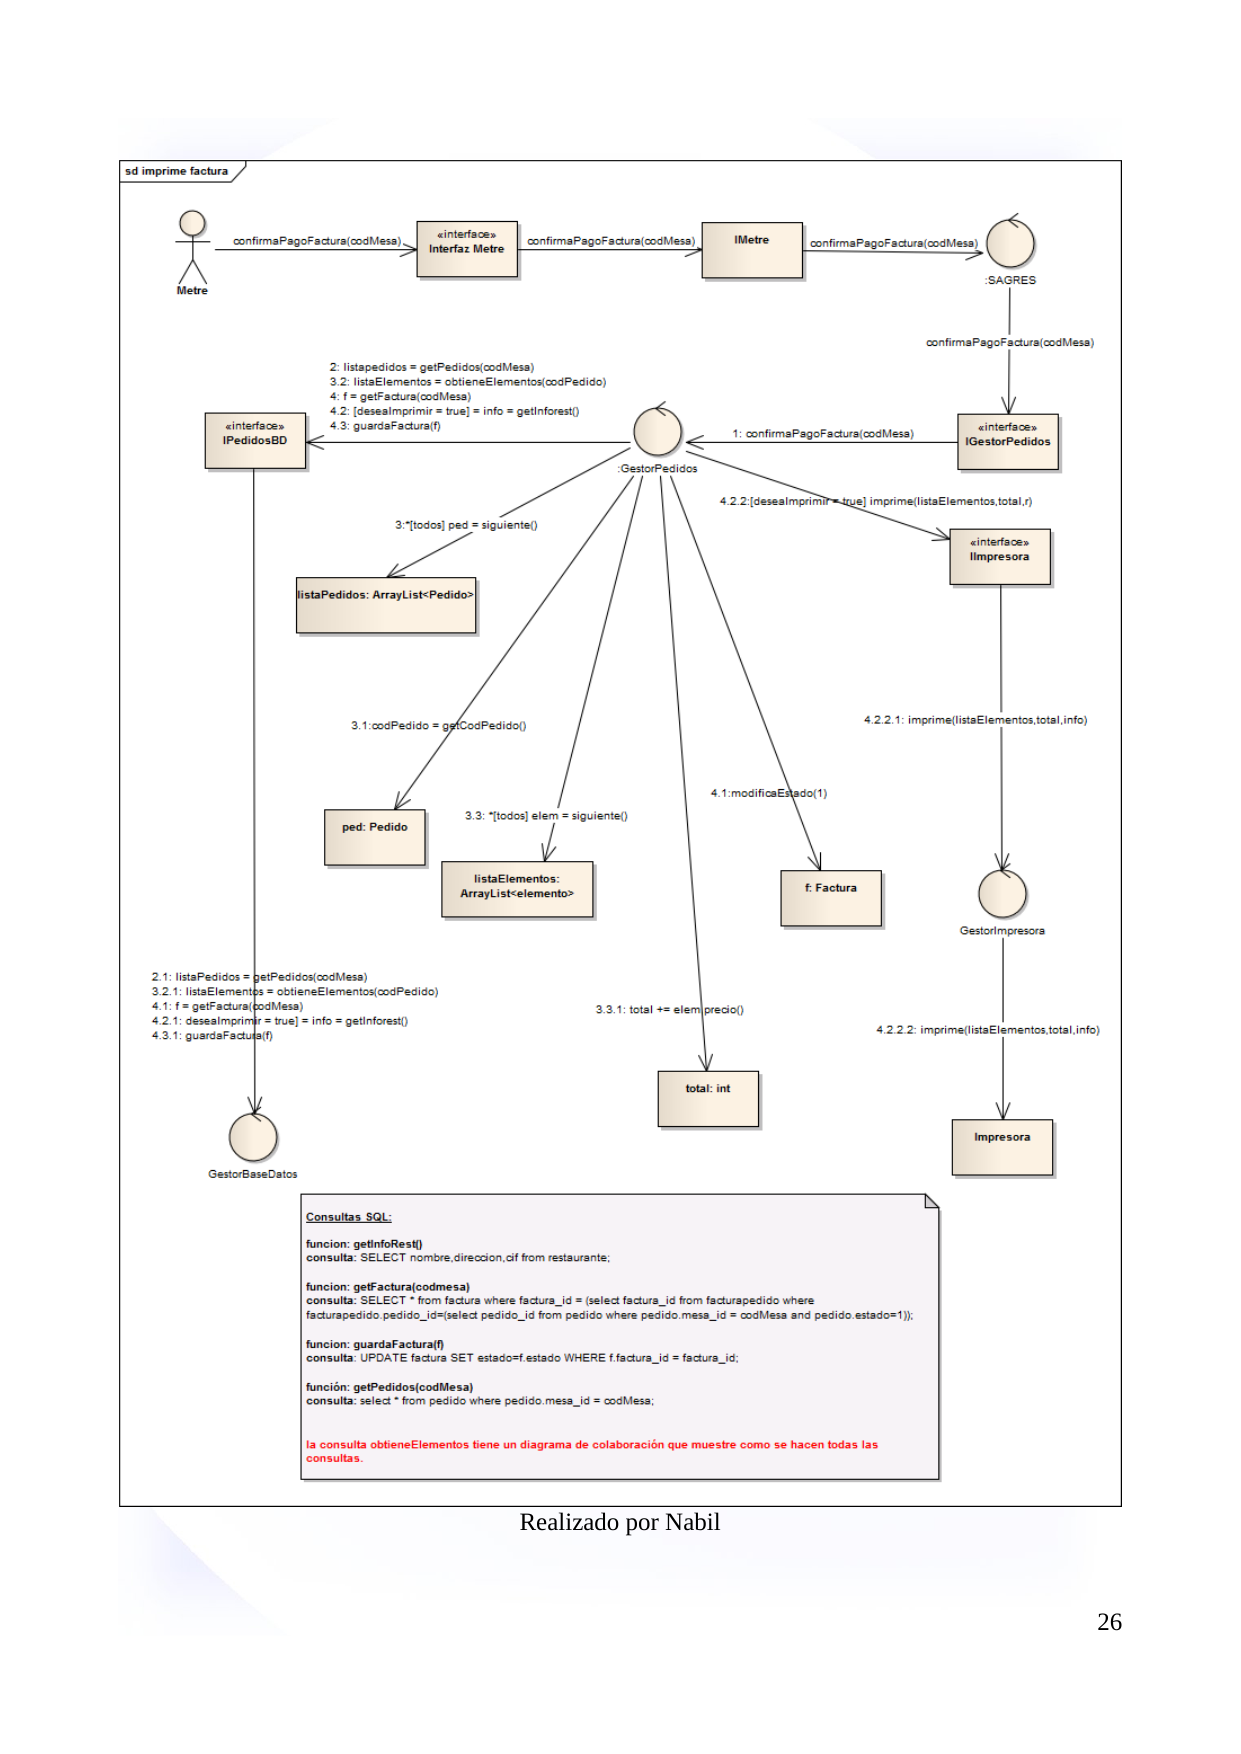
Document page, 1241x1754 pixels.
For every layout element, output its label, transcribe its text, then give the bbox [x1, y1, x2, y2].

text Realizado por Nabil [118, 1507, 1122, 1536]
picture [118, 1536, 1122, 1636]
picture [118, 118, 1122, 1507]
